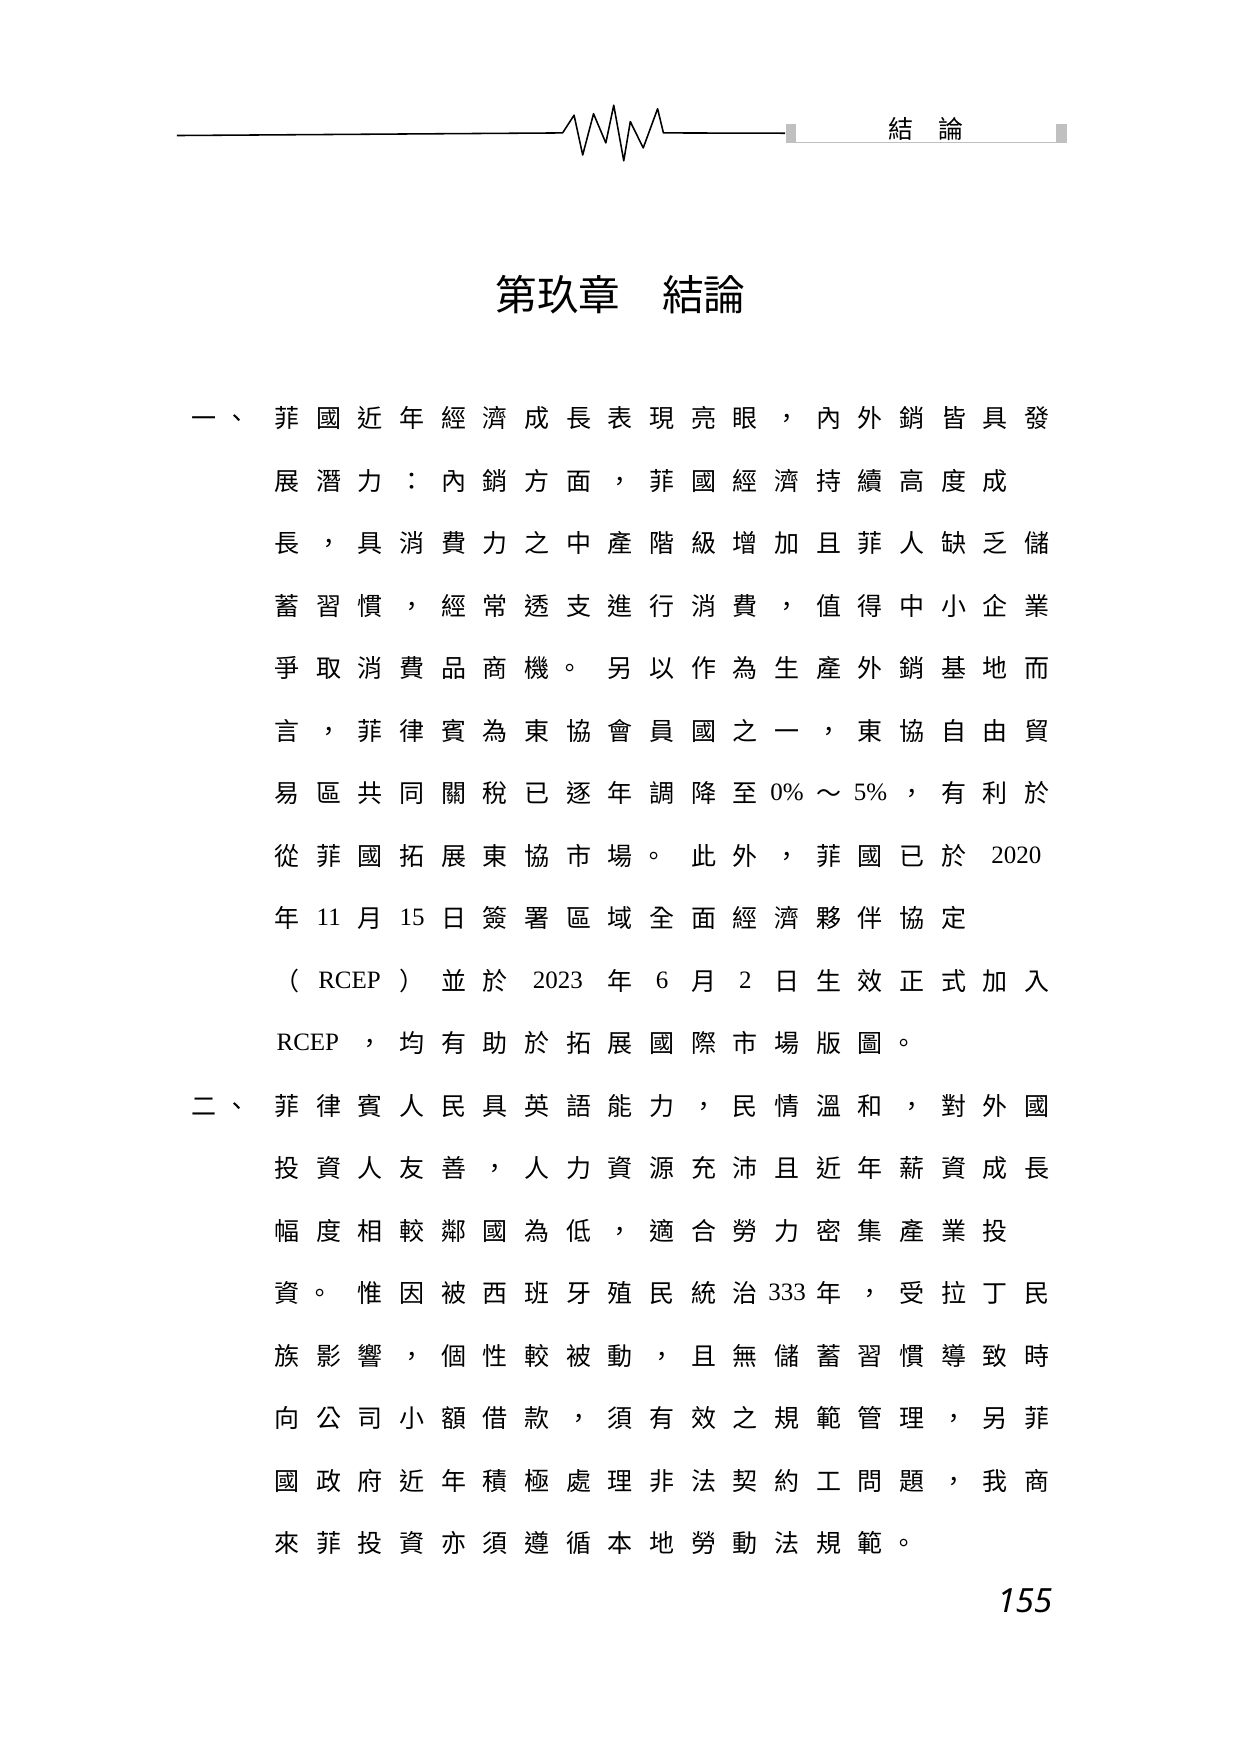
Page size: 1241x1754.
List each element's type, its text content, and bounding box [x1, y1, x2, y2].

text 二、菲律賓人民具英語能力，民情溫和，對外國投資人友善，人力資源充沛且近年薪資成長幅度相較鄰國為低，適合勞力密集產業投資。惟因被西班牙殖民統治333年，受拉丁民族影響，個性較被動，且無儲蓄習慣導致時向公司小額借款，須有效之規範管理，另菲國政府近年積極處理非法契約工問題，我商來菲投資亦須遵循本地勞動法規範。 [183, 1063, 1058, 1563]
text 一、菲國近年經濟成長表現亮眼，內外銷皆具發展潛力：內銷方面，菲國經濟持續高度成長，具消費力之中產階級增加且菲人缺乏儲蓄習慣，經常透支進行消費，值得中小企業爭取消費品商機。另以作為生產外銷基地而言，菲律賓為東協會員國之一，東協自由貿易區共同關稅已逐年調降至0%～5%，有利於從菲國拓展東協市場。此外，菲國已於2020年11月15日簽署區域全面經濟夥伴協定（RCEP）並於2023年6月2日生效正式加入RCEP，均有助於拓展國際市場版圖。 [183, 375, 1058, 1063]
text 第玖章 結論 [183, 250, 1058, 313]
